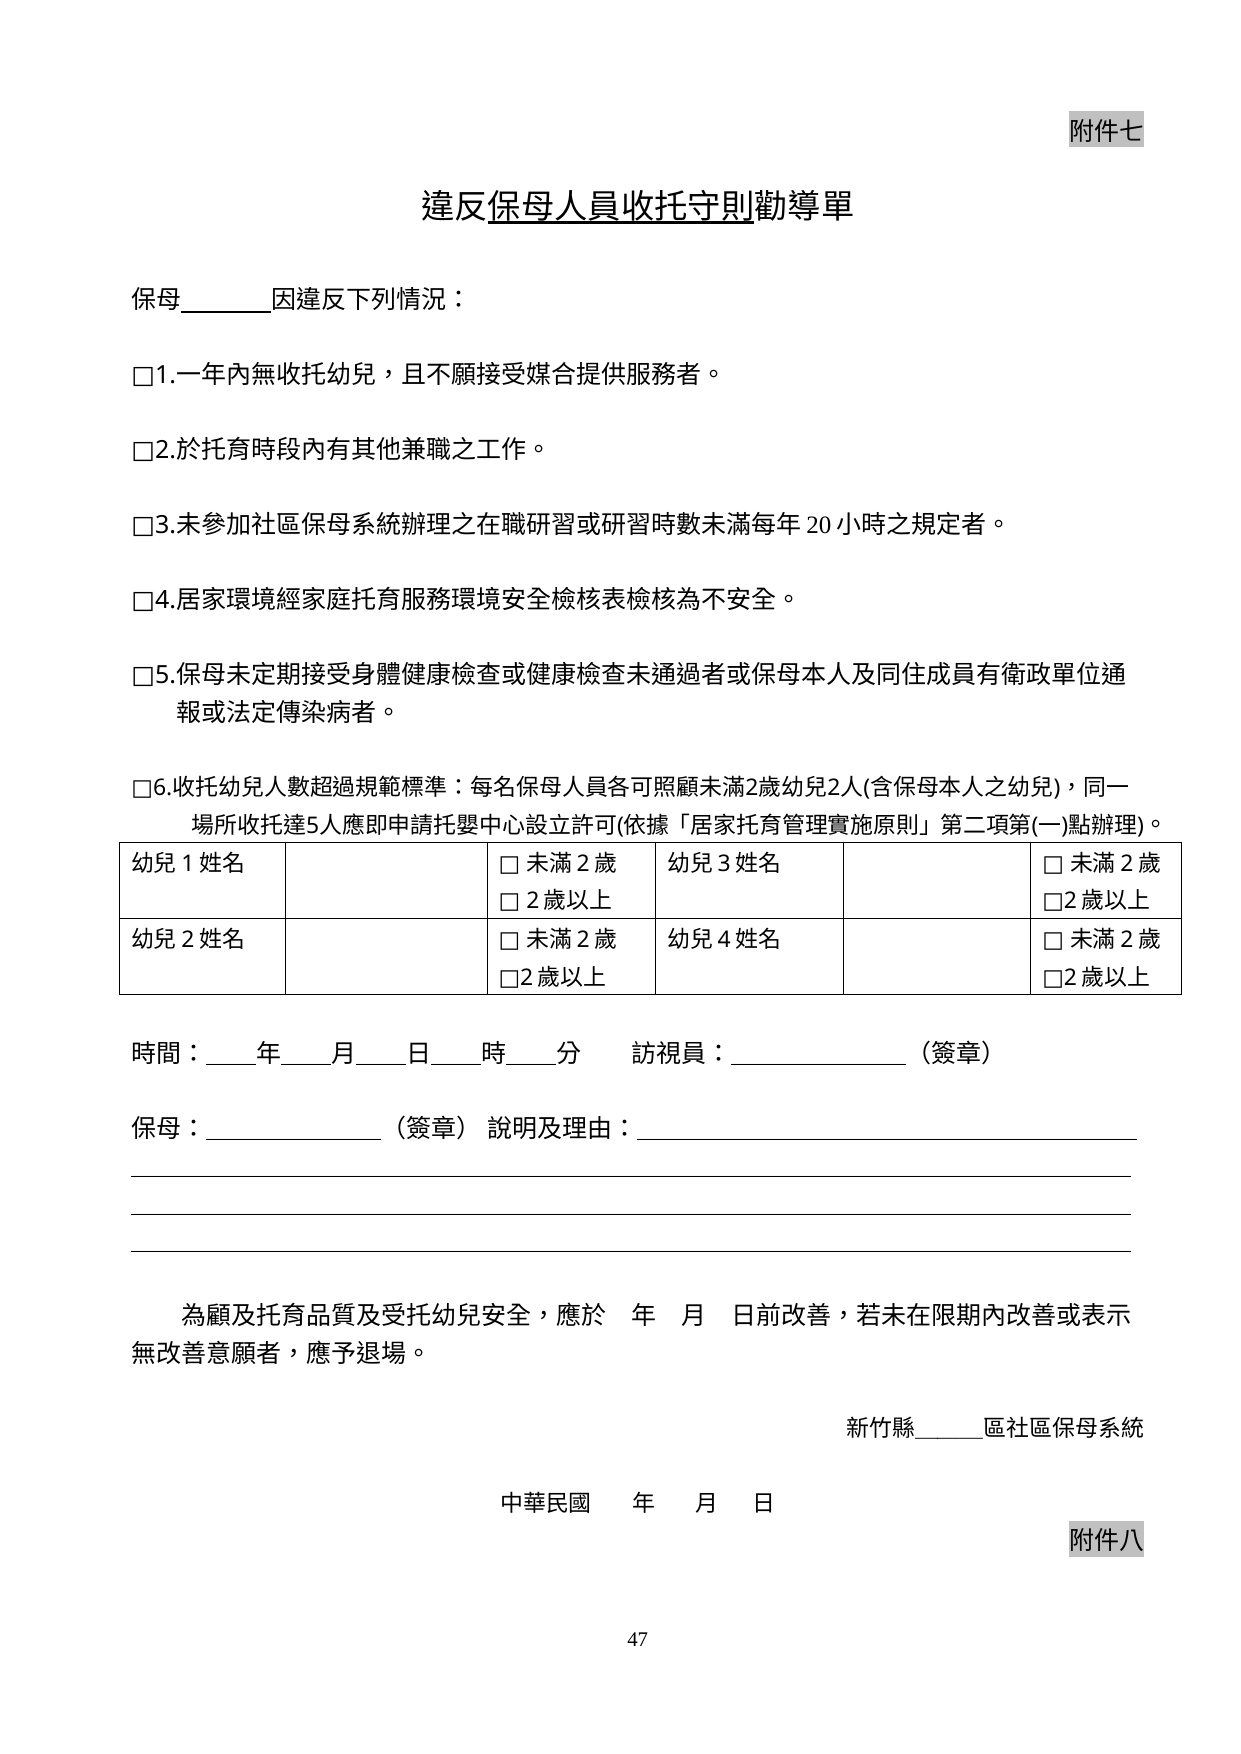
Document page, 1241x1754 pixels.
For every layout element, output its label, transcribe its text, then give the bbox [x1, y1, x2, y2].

text □4.居家環境經家庭托育服務環境安全檢核表檢核為不安全。 [131, 579, 1144, 617]
table_header 幼兒1姓名 [120, 843, 285, 918]
table_header 未滿2歲 2歲以上 [488, 843, 655, 918]
table_cell 未滿2歲 □2歲以上 [1031, 919, 1181, 994]
text 中華民國 年 月 日 [131, 1482, 1144, 1520]
table_header [286, 843, 487, 918]
text 新竹縣＿＿＿區社區保母系統 [131, 1407, 1144, 1445]
text □5.保母未定期接受身體健康檢查或健康檢查未通過者或保母本人及同住成員有衛政單位通報或法定傳染病者。 [131, 654, 1144, 729]
text □2.於托育時段內有其他兼職之工作。 [131, 429, 1144, 467]
text 違反保母人員收托守則勸導單 [131, 167, 1144, 242]
text 保母：＿＿＿＿＿＿＿（簽章） 說明及理由：＿＿＿＿＿＿＿＿＿＿＿＿＿＿＿＿＿＿＿＿＿＿＿＿＿＿＿＿＿＿＿＿＿＿＿＿＿＿＿＿＿＿＿＿＿＿＿＿＿＿＿＿＿＿＿＿＿＿＿＿＿＿＿＿＿＿＿＿＿＿＿＿＿＿＿＿＿＿＿＿＿＿＿＿＿＿＿＿＿＿＿＿＿＿＿＿＿＿＿＿＿＿＿＿＿＿＿＿＿＿＿＿＿＿＿＿＿＿＿＿＿＿＿＿＿＿＿＿＿＿＿＿＿＿＿＿＿＿＿＿ [131, 1107, 1144, 1257]
table_header 幼兒3姓名 [656, 843, 843, 918]
text 為顧及托育品質及受托幼兒安全，應於 年 月 日前改善，若未在限期內改善或表示無改善意願者，應予退場。 [131, 1295, 1144, 1370]
text 時間：＿＿年＿＿月＿＿日＿＿時＿＿分 訪視員：＿＿＿＿＿＿＿（簽章） [131, 1032, 1144, 1070]
table_cell [844, 919, 1030, 994]
text 附件七 [131, 111, 1144, 148]
text 保母 因違反下列情況： [131, 279, 1144, 317]
text □1.一年內無收托幼兒，且不願接受媒合提供服務者。 [131, 354, 1144, 392]
table_header [55, 1558, 1181, 1611]
text 附件八 [131, 1520, 1144, 1557]
table_header [844, 843, 1030, 918]
text □6.收托幼兒人數超過規範標準：每名保母人員各可照顧未滿2歲幼兒2人(含保母本人之幼兒)，同一場所收托達5人應即申請托嬰中心設立許可(依據「居家托育管理實施原則」第二項第(一)點辦理)。 [131, 767, 1144, 842]
text □3.未參加社區保母系統辦理之在職研習或研習時數未滿每年20小時之規定者。 [131, 504, 1144, 542]
table_header 未滿2歲 □2歲以上 [1031, 843, 1181, 918]
table_cell [286, 919, 487, 994]
table_cell 未滿2歲 □2歲以上 [488, 919, 655, 994]
table_cell 幼兒4姓名 [656, 919, 843, 994]
table_cell 幼兒2姓名 [120, 919, 285, 994]
